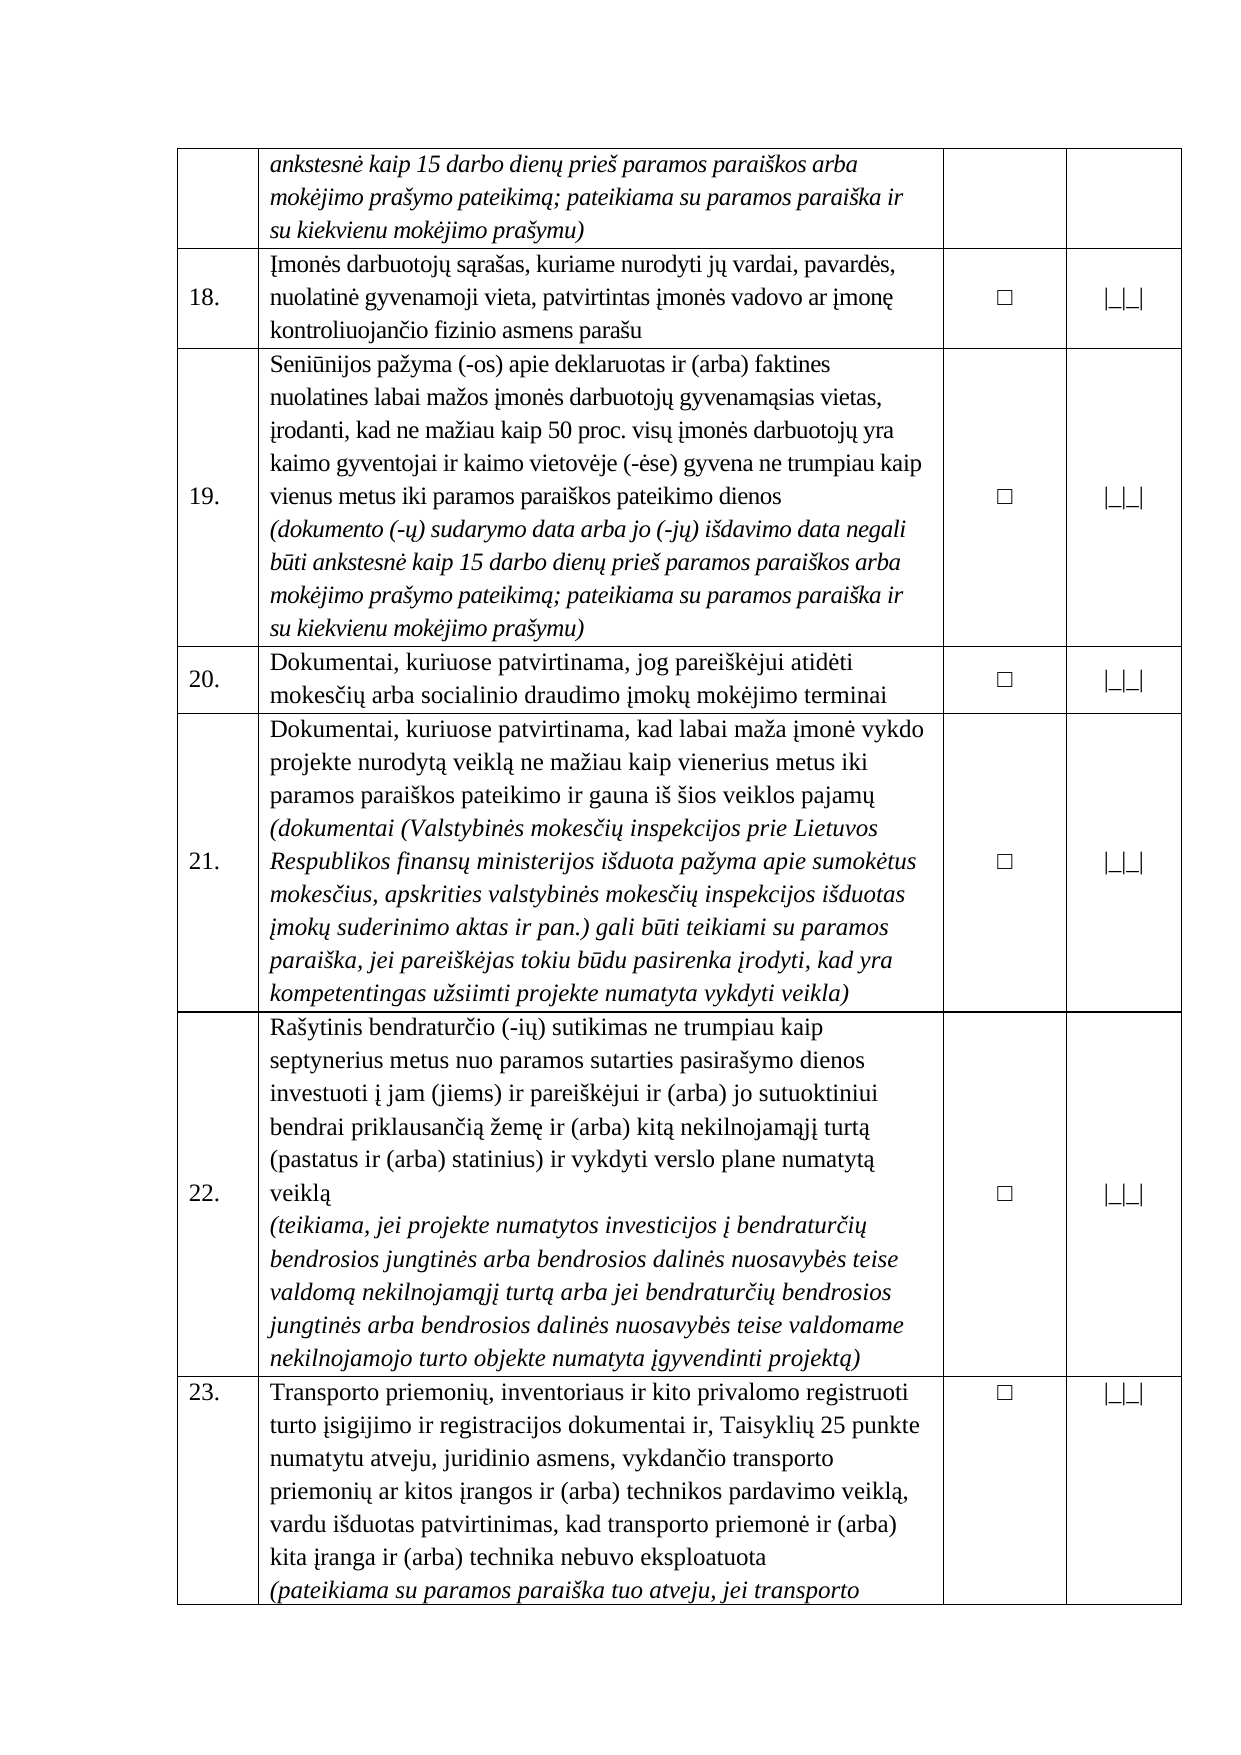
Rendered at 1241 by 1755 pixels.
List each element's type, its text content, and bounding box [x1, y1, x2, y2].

table_cell ankstesnė kaip 15 darbo dienų prieš paramos paraiškos arba mokėjimo prašymo pateikimą; pateikiama su paramos paraiška ir su kiekvienu mokėjimo prašymu) [259, 149, 943, 248]
table_cell [1067, 149, 1181, 248]
table_cell □ [944, 714, 1066, 1011]
table_cell Transporto priemonių, inventoriaus ir kito privalomo registruoti turto įsigijimo ir registracijos dokumentai ir, Taisyklių 25 punkte numatytu atveju, juridinio asmens, vykdančio transporto priemonių ar kitos įrangos ir (arba) technikos pardavimo veiklą, vardu išduotas patvirtinimas, kad transporto priemonė ir (arba) kita įranga ir (arba) technika nebuvo eksploatuota (pateikiama su paramos paraiška tuo atveju, jei transporto [259, 1377, 943, 1604]
table_cell 22. [178, 1013, 258, 1376]
table_cell [944, 149, 1066, 248]
table_cell |_|_| [1067, 714, 1181, 1011]
table_cell Seniūnijos pažyma (-os) apie deklaruotas ir (arba) faktines nuolatines labai mažos įmonės darbuotojų gyvenamąsias vietas, įrodanti, kad ne mažiau kaip 50 proc. visų įmonės darbuotojų yra kaimo gyventojai ir kaimo vietovėje (-ėse) gyvena ne trumpiau kaip vienus metus iki paramos paraiškos pateikimo dienos (dokumento (-ų) sudarymo data arba jo (-jų) išdavimo data negali būti ankstesnė kaip 15 darbo dienų prieš paramos paraiškos arba mokėjimo prašymo pateikimą; pateikiama su paramos paraiška ir su kiekvienu mokėjimo prašymu) [259, 349, 943, 646]
table_cell Dokumentai, kuriuose patvirtinama, jog pareiškėjui atidėti mokesčių arba socialinio draudimo įmokų mokėjimo terminai [259, 647, 943, 713]
table_cell □ [944, 1013, 1066, 1376]
table_cell |_|_| [1067, 1377, 1181, 1604]
table_cell 18. [178, 249, 258, 348]
table_cell |_|_| [1067, 349, 1181, 646]
table_cell Rašytinis bendraturčio (-ių) sutikimas ne trumpiau kaip septynerius metus nuo paramos sutarties pasirašymo dienos investuoti į jam (jiems) ir pareiškėjui ir (arba) jo sutuoktiniui bendrai priklausančią žemę ir (arba) kitą nekilnojamąjį turtą (pastatus ir (arba) statinius) ir vykdyti verslo plane numatytą veiklą (teikiama, jei projekte numatytos investicijos į bendraturčių bendrosios jungtinės arba bendrosios dalinės nuosavybės teise valdomą nekilnojamąjį turtą arba jei bendraturčių bendrosios jungtinės arba bendrosios dalinės nuosavybės teise valdomame nekilnojamojo turto objekte numatyta įgyvendinti projektą) [259, 1013, 943, 1376]
table_cell 23. [178, 1377, 258, 1604]
table_cell □ [944, 647, 1066, 713]
table_cell [178, 149, 258, 248]
table_cell 21. [178, 714, 258, 1011]
table_cell |_|_| [1067, 1013, 1181, 1376]
table_cell □ [944, 1377, 1066, 1604]
table_cell □ [944, 349, 1066, 646]
table_cell □ [944, 249, 1066, 348]
table_cell 19. [178, 349, 258, 646]
table_cell 20. [178, 647, 258, 713]
table_cell |_|_| [1067, 647, 1181, 713]
table_cell Dokumentai, kuriuose patvirtinama, kad labai maža įmonė vykdo projekte nurodytą veiklą ne mažiau kaip vienerius metus iki paramos paraiškos pateikimo ir gauna iš šios veiklos pajamų (dokumentai (Valstybinės mokesčių inspekcijos prie Lietuvos Respublikos finansų ministerijos išduota pažyma apie sumokėtus mokesčius, apskrities valstybinės mokesčių inspekcijos išduotas įmokų suderinimo aktas ir pan.) gali būti teikiami su paramos paraiška, jei pareiškėjas tokiu būdu pasirenka įrodyti, kad yra kompetentingas užsiimti projekte numatyta vykdyti veikla) [259, 714, 943, 1011]
table_cell Įmonės darbuotojų sąrašas, kuriame nurodyti jų vardai, pavardės, nuolatinė gyvenamoji vieta, patvirtintas įmonės vadovo ar įmonę kontroliuojančio fizinio asmens parašu [259, 249, 943, 348]
table_cell |_|_| [1067, 249, 1181, 348]
